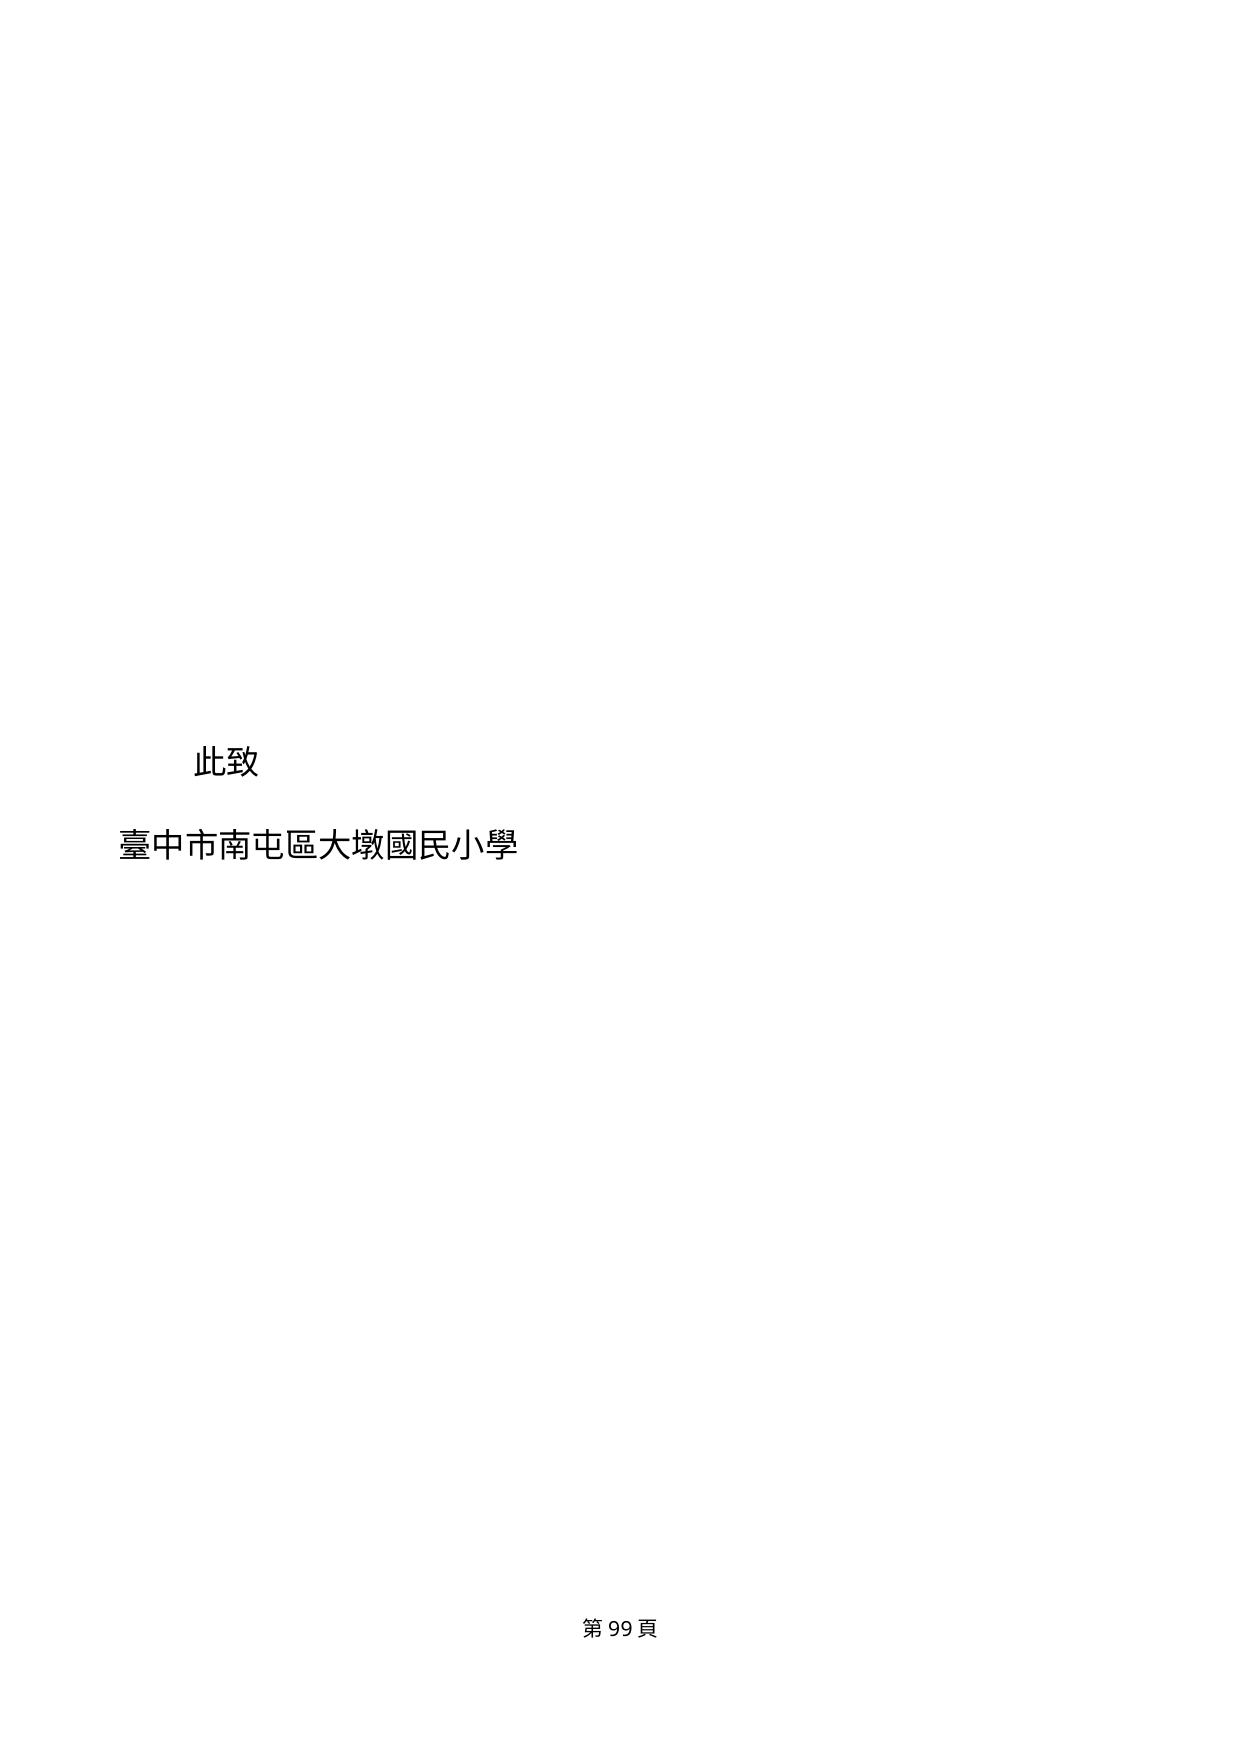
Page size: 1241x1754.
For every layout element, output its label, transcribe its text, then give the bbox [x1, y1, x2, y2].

text 此致 [118, 718, 1122, 781]
text 臺中市南屯區大墩國民小學 [118, 802, 1122, 864]
